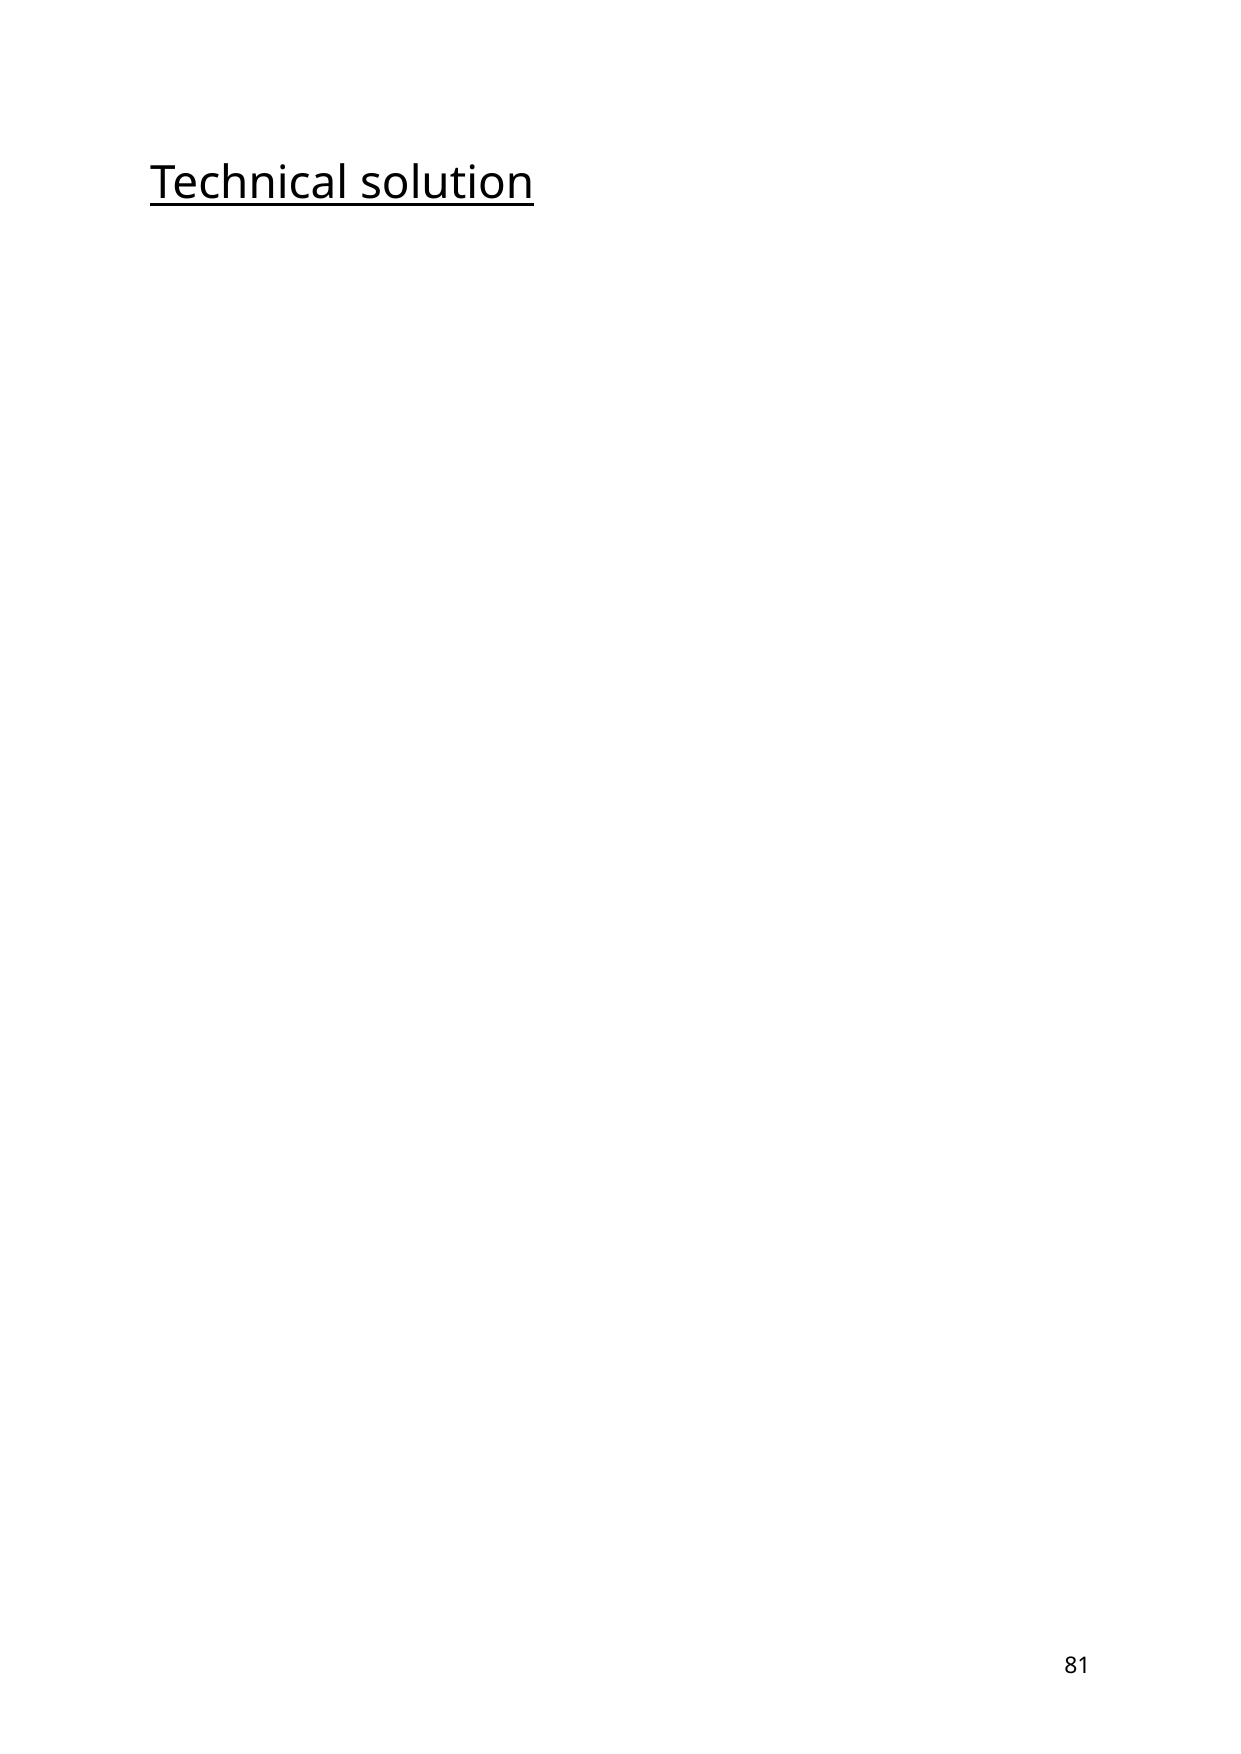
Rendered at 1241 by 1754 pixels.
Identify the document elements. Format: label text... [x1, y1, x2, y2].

subtitle Technical solution [150, 150, 1090, 212]
